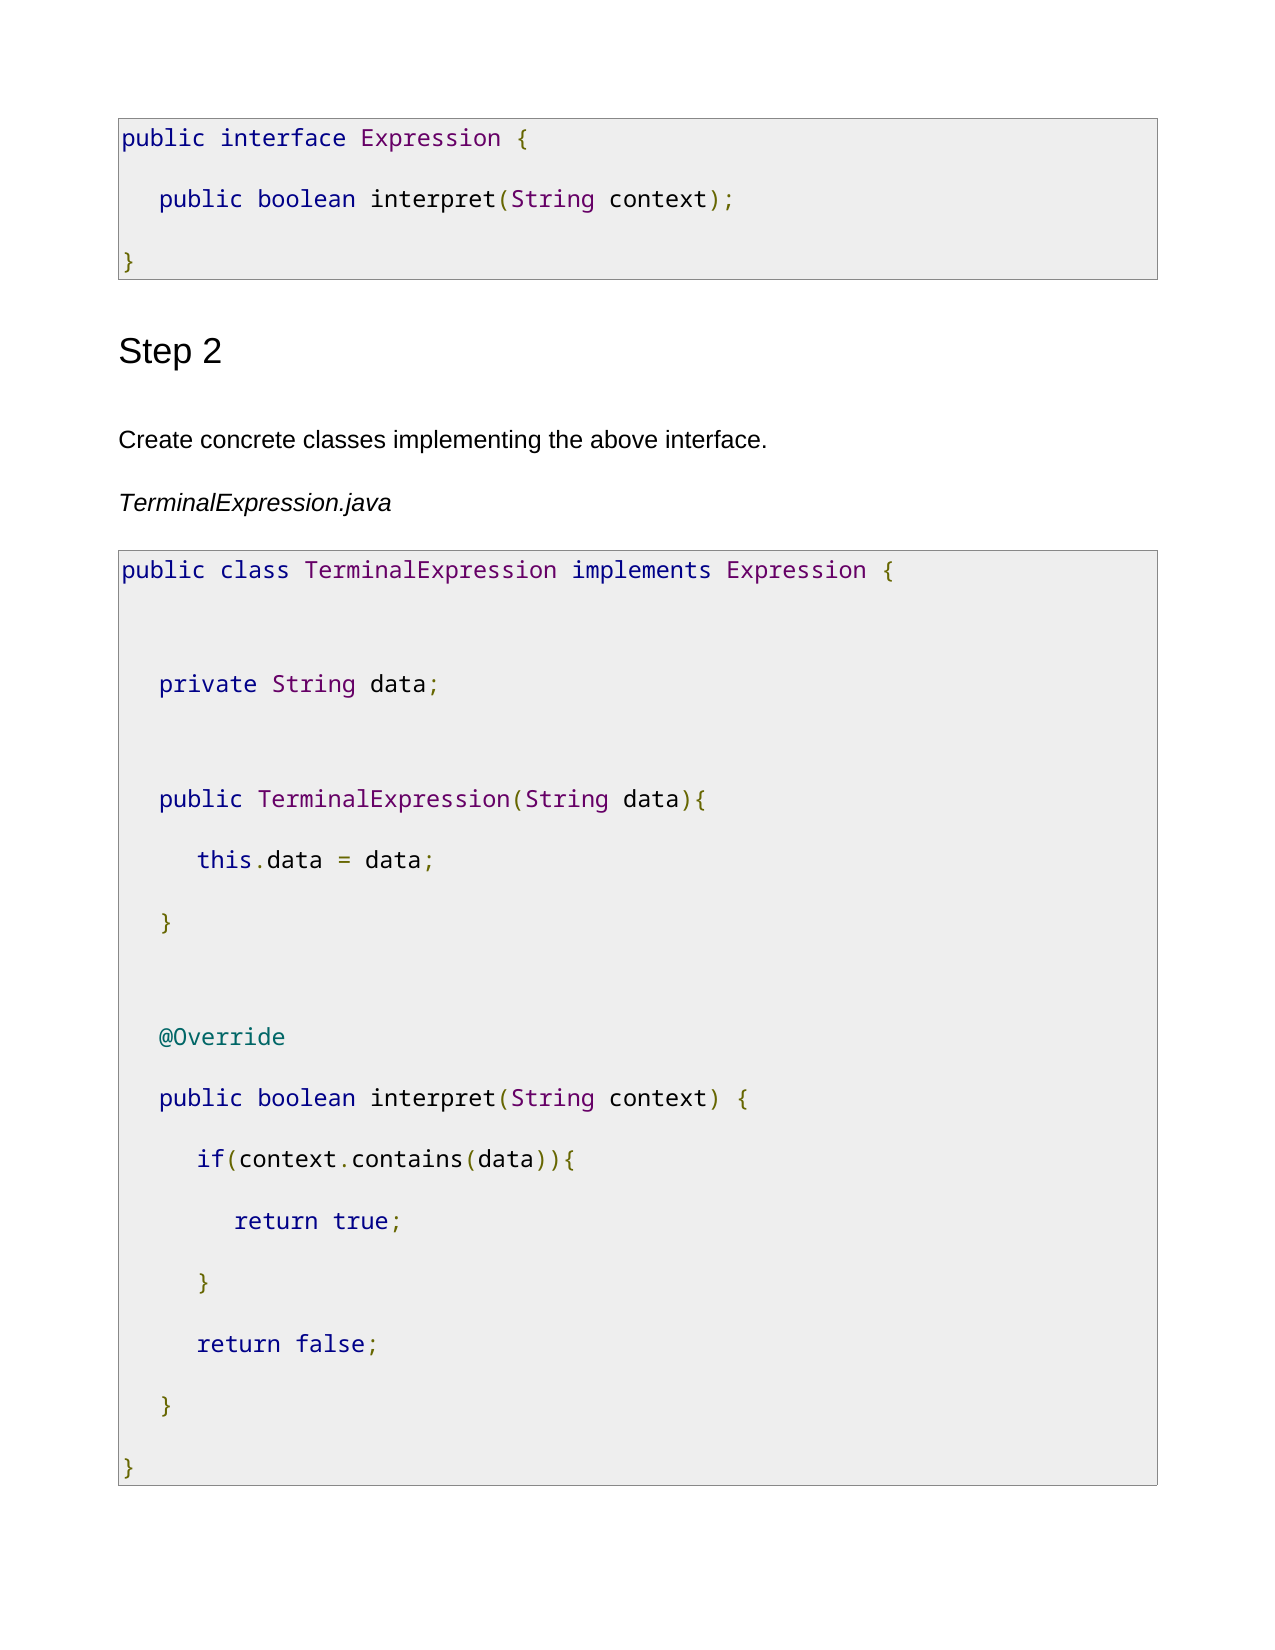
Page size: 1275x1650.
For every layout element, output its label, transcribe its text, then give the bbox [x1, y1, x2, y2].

text TerminalExpression.java [118, 487, 1157, 516]
text } [119, 1262, 1157, 1298]
text public boolean interpret(String context); [119, 179, 1157, 215]
text @Override [119, 1017, 1157, 1052]
text Create concrete classes implementing the above interface. [118, 425, 1157, 454]
text this.data = data; [119, 841, 1157, 876]
text return false; [119, 1324, 1157, 1359]
text public TerminalExpression(String data){ [119, 779, 1157, 814]
text if(context.contains(data)){ [119, 1139, 1157, 1175]
text public boolean interpret(String context) { [119, 1078, 1157, 1113]
text public class TerminalExpression implements Expression { [119, 551, 1157, 585]
text } [119, 241, 1157, 279]
text private String data; [119, 664, 1157, 700]
subtitle Step 2 [118, 330, 1157, 371]
text public interface Expression { [119, 119, 1157, 153]
text return true; [119, 1201, 1157, 1236]
text } [119, 902, 1157, 937]
text } [119, 1447, 1157, 1485]
text } [119, 1385, 1157, 1421]
